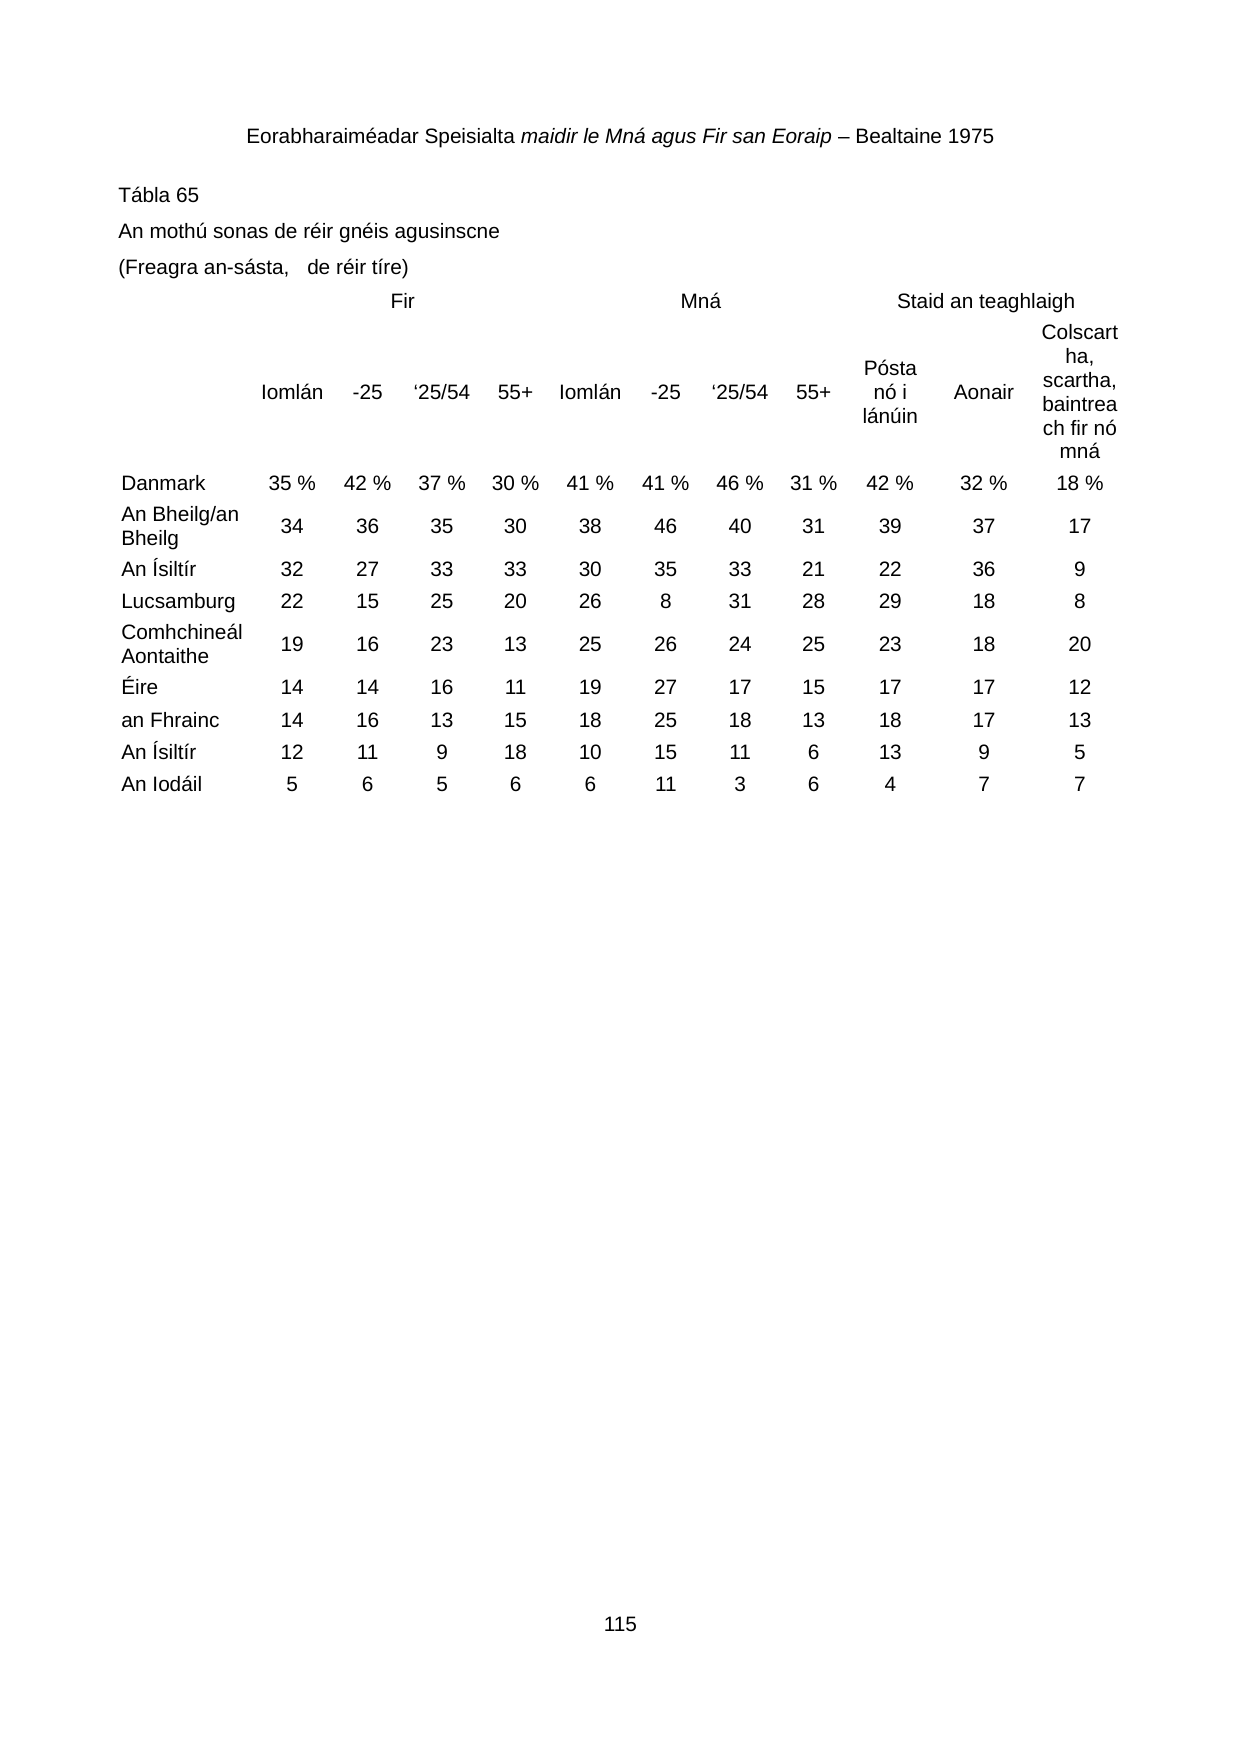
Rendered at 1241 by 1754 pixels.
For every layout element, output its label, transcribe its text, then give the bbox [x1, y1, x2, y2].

table_cell 14 [254, 671, 330, 703]
table_cell 46 [629, 499, 702, 552]
table_cell 9 [1037, 553, 1122, 585]
table_cell 19 [552, 671, 628, 703]
table_cell 30 % [479, 466, 552, 499]
table_cell 13 [1037, 703, 1122, 736]
table_cell 17 [703, 671, 777, 703]
table_cell 20 [479, 585, 552, 617]
table_cell 42 % [850, 466, 930, 499]
table_header Mná [552, 284, 850, 317]
table_cell 5 [1037, 736, 1122, 768]
table_cell Colscartha, scartha, baintreach fir nó mná [1037, 317, 1122, 466]
table_header [118, 284, 253, 317]
table_cell 15 [479, 703, 552, 736]
table_cell 18 [703, 703, 777, 736]
table_cell 41 % [552, 466, 628, 499]
table_cell Comhchineál Aontaithe [118, 617, 253, 671]
table_cell 6 [330, 768, 404, 801]
table_cell 8 [629, 585, 702, 617]
table_cell ‘25/54 [404, 317, 479, 466]
table_cell 11 [330, 736, 404, 768]
table_cell 55+ [777, 317, 850, 466]
text Tábla 65 [118, 183, 1122, 207]
table_cell 11 [703, 736, 777, 768]
table_cell 5 [404, 768, 479, 801]
table_cell 3 [703, 768, 777, 801]
table_cell 7 [930, 768, 1037, 801]
table_cell 6 [479, 768, 552, 801]
table_cell 41 % [629, 466, 702, 499]
table_cell 23 [404, 617, 479, 671]
table_cell 13 [850, 736, 930, 768]
table_cell 18 [552, 703, 628, 736]
table_cell 18 [479, 736, 552, 768]
table_cell 15 [330, 585, 404, 617]
table_cell 20 [1037, 617, 1122, 671]
table_header Fir [254, 284, 552, 317]
table_cell An Ísiltír [118, 553, 253, 585]
table_cell 8 [1037, 585, 1122, 617]
table_cell 27 [629, 671, 702, 703]
table_cell 18 [850, 703, 930, 736]
table_cell 12 [1037, 671, 1122, 703]
table_cell 16 [404, 671, 479, 703]
table_cell 28 [777, 585, 850, 617]
table_cell 33 [404, 553, 479, 585]
table_cell Danmark [118, 466, 253, 499]
table_cell 35 [404, 499, 479, 552]
table_cell 17 [930, 671, 1037, 703]
table_cell 42 % [330, 466, 404, 499]
table_cell 23 [850, 617, 930, 671]
table_cell 5 [254, 768, 330, 801]
table_cell ‘25/54 [703, 317, 777, 466]
table_cell 11 [479, 671, 552, 703]
table_cell 37 [930, 499, 1037, 552]
table_cell 19 [254, 617, 330, 671]
table_cell 31 [703, 585, 777, 617]
text An mothú sonas de réir gnéis agusinscne [118, 219, 1122, 243]
table_cell 32 % [930, 466, 1037, 499]
table_cell 18 [930, 617, 1037, 671]
table_cell -25 [330, 317, 404, 466]
table_cell 35 [629, 553, 702, 585]
table_cell 11 [629, 768, 702, 801]
table_cell Iomlán [254, 317, 330, 466]
table_header Staid an teaghlaigh [850, 284, 1122, 317]
table_cell 22 [850, 553, 930, 585]
table_cell 4 [850, 768, 930, 801]
table_cell 17 [850, 671, 930, 703]
table_cell 14 [254, 703, 330, 736]
table_cell 9 [404, 736, 479, 768]
table_cell 13 [404, 703, 479, 736]
table_cell Éire [118, 671, 253, 703]
table_cell 25 [552, 617, 628, 671]
table_cell 7 [1037, 768, 1122, 801]
table_cell 31 [777, 499, 850, 552]
table_cell Lucsamburg [118, 585, 253, 617]
table_cell 30 [479, 499, 552, 552]
text (Freagra an-sásta, de réir tíre) [118, 254, 1122, 278]
table_cell 22 [254, 585, 330, 617]
table_cell 25 [777, 617, 850, 671]
table_cell 16 [330, 617, 404, 671]
table_cell An Bheilg/an Bheilg [118, 499, 253, 552]
table_cell 31 % [777, 466, 850, 499]
table_cell 34 [254, 499, 330, 552]
table_cell 36 [930, 553, 1037, 585]
table_cell 17 [930, 703, 1037, 736]
table_cell 18 % [1037, 466, 1122, 499]
table_cell 55+ [479, 317, 552, 466]
table_cell Aonair [930, 317, 1037, 466]
table_cell 13 [479, 617, 552, 671]
table_cell Iomlán [552, 317, 628, 466]
table_cell 13 [777, 703, 850, 736]
table_cell 6 [777, 768, 850, 801]
table_cell An Iodáil [118, 768, 253, 801]
table_cell 21 [777, 553, 850, 585]
table_cell 26 [629, 617, 702, 671]
table_cell 15 [777, 671, 850, 703]
table_cell 40 [703, 499, 777, 552]
table_cell 18 [930, 585, 1037, 617]
table_cell 14 [330, 671, 404, 703]
table_cell 6 [777, 736, 850, 768]
table_cell 35 % [254, 466, 330, 499]
table_cell 29 [850, 585, 930, 617]
table_cell Pósta nó i lánúin [850, 317, 930, 466]
table_cell 10 [552, 736, 628, 768]
table_cell 36 [330, 499, 404, 552]
table_cell 32 [254, 553, 330, 585]
table_cell 38 [552, 499, 628, 552]
table_cell 9 [930, 736, 1037, 768]
table_cell 37 % [404, 466, 479, 499]
table_cell 33 [479, 553, 552, 585]
table_cell 33 [703, 553, 777, 585]
table_cell -25 [629, 317, 702, 466]
table_cell 46 % [703, 466, 777, 499]
table_cell 6 [552, 768, 628, 801]
table_cell 26 [552, 585, 628, 617]
table_cell an Fhrainc [118, 703, 253, 736]
table_cell 24 [703, 617, 777, 671]
table_cell 39 [850, 499, 930, 552]
table_cell 15 [629, 736, 702, 768]
table_cell 25 [629, 703, 702, 736]
table_cell An Ísiltír [118, 736, 253, 768]
table_cell [118, 317, 253, 466]
table_cell 17 [1037, 499, 1122, 552]
table_cell 25 [404, 585, 479, 617]
table_cell 27 [330, 553, 404, 585]
table_cell 30 [552, 553, 628, 585]
table_cell 16 [330, 703, 404, 736]
table_cell 12 [254, 736, 330, 768]
